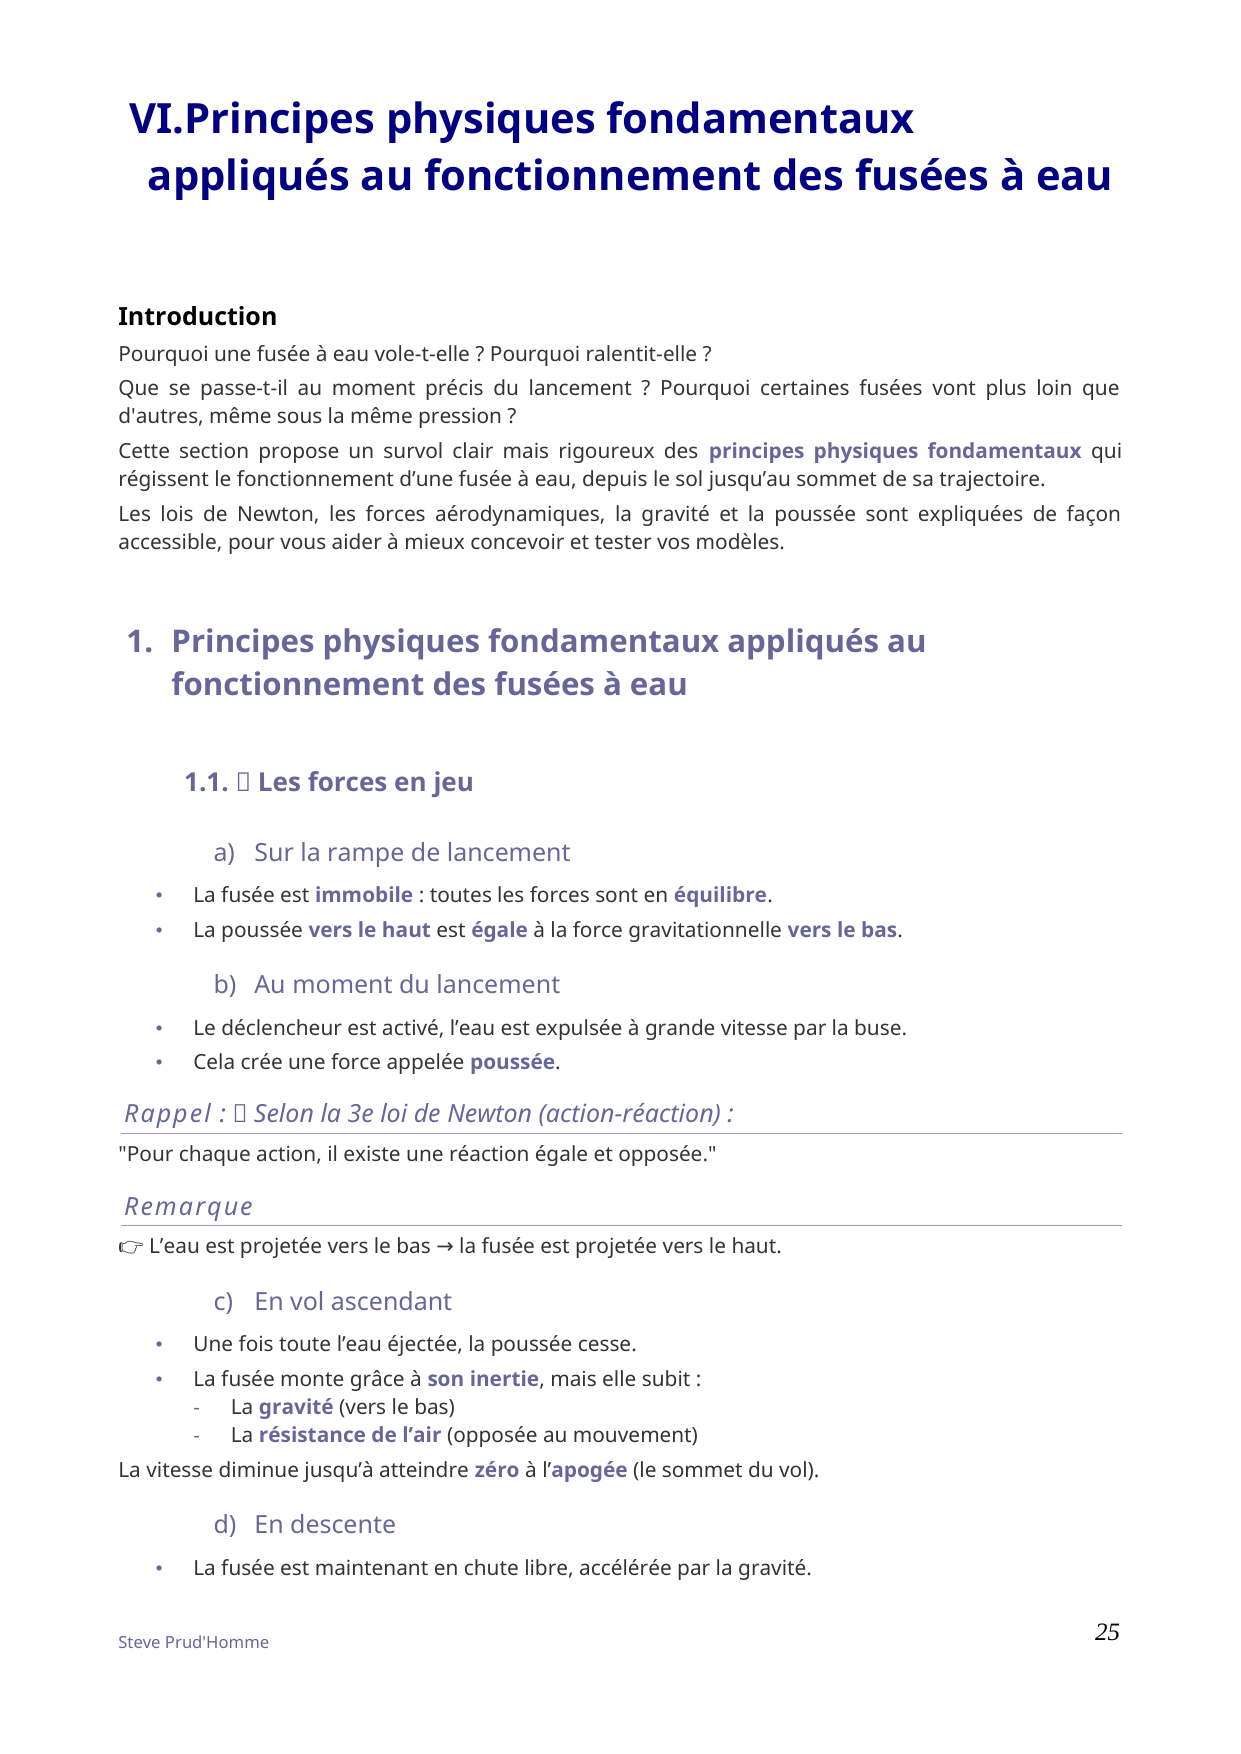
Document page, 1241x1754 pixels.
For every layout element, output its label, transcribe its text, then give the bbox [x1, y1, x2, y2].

title Sur la rampe de lancement [207, 834, 1122, 868]
list La résistance de l’air (opposée au mouvement) [193, 1421, 1122, 1449]
text 👉 L’eau est projetée vers le bas → la fusée est projetée vers le haut. [118, 1231, 1122, 1260]
title En vol ascendant [207, 1283, 1122, 1317]
text La vitesse diminue jusqu’à atteindre zéro à l’apogée (le sommet du vol). [118, 1455, 1122, 1483]
title Remarque [121, 1185, 1122, 1225]
list La fusée est maintenant en chute libre, accélérée par la gravité. [156, 1553, 1122, 1581]
title Rappel : 💡 Selon la 3e loi de Newton (action-réaction) : [121, 1093, 1122, 1133]
table_header Introduction Pourquoi une fusée à eau vole-t-elle ? Pourquoi ralentit-elle ? Que se passe-t-il au moment précis du lancement ? Pourquoi certaines fusées vont plus loin que d'autres, même sous la même pression ? Cette section propose un survol clair mais rigoureux des principes physiques fondamentaux qui régissent le fonctionnement d’une fusée à eau, depuis le sol jusqu’au sommet de sa trajectoire. Les lois de Newton, les forces aérodynamiques, la gravité et la poussée sont expliquées de façon accessible, pour vous aider à mieux concevoir et tester vos modèles. [118, 299, 1122, 556]
title En descente [207, 1507, 1122, 1541]
list Cela crée une force appelée poussée. [156, 1047, 1122, 1076]
list La fusée monte grâce à son inertie, mais elle subit : [156, 1364, 1122, 1392]
title Au moment du lancement [207, 967, 1122, 1001]
title Principes physiques fondamentaux appliqués au fonctionnement des fusées à eau [118, 619, 1122, 704]
list La gravité (vers le bas) [193, 1392, 1122, 1421]
text "Pour chaque action, il existe une réaction égale et opposée." [118, 1139, 1122, 1168]
title 🧭 Les forces en jeu [177, 763, 1122, 799]
title Principes physiques fondamentaux appliqués au fonctionnement des fusées à eau [118, 88, 1122, 202]
list Une fois toute l’eau éjectée, la poussée cesse. [156, 1329, 1122, 1358]
list La poussée vers le haut est égale à la force gravitationnelle vers le bas. [156, 915, 1122, 943]
list Le déclencheur est activé, l’eau est expulsée à grande vitesse par la buse. [156, 1013, 1122, 1041]
list La fusée est immobile : toutes les forces sont en équilibre. [156, 880, 1122, 909]
